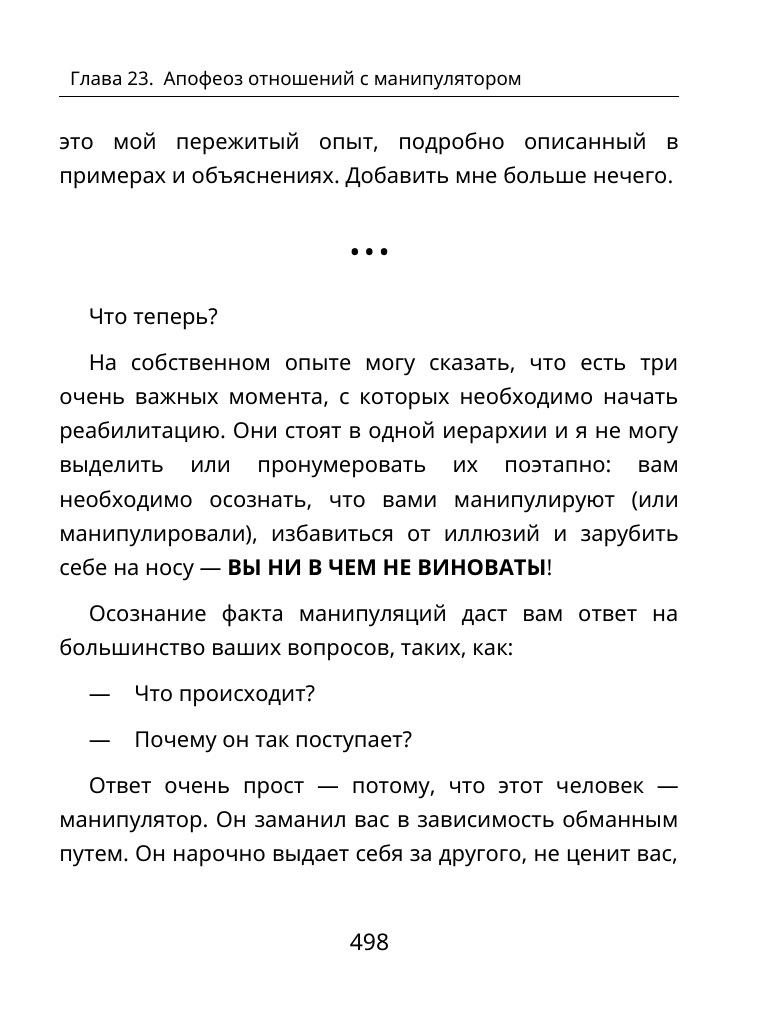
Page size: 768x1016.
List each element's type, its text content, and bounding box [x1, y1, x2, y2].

text это мой пережитый опыт, подробно описанный в примерах и объяснениях. Добавить мне больше нечего. [59, 126, 679, 190]
text Что теперь? [59, 301, 679, 331]
text На собственном опыте могу сказать, что есть три очень важных момента, с которых необходимо начать реабилитацию. Они стоят в одной иерархии и я не могу выделить или пронумеровать их поэтапно: вам необходимо осознать, что вами манипулируют (или манипулировали), избавиться от иллюзий и зарубить себе на носу — ВЫ НИ В ЧЕМ НЕ ВИНОВАТЫ! [59, 347, 679, 582]
list Почему он так поступает? [59, 724, 679, 754]
text Осознание факта манипуляций даст вам ответ на большинство ваших вопросов, таких, как: [59, 598, 679, 662]
subtitle • • • [59, 236, 679, 267]
text Ответ очень прост — потому, что этот человек — манипулятор. Он заманил вас в зависимость обманным путем. Он нарочно выдает себя за другого, не ценит вас, [59, 770, 679, 868]
list Что происходит? [59, 678, 679, 708]
